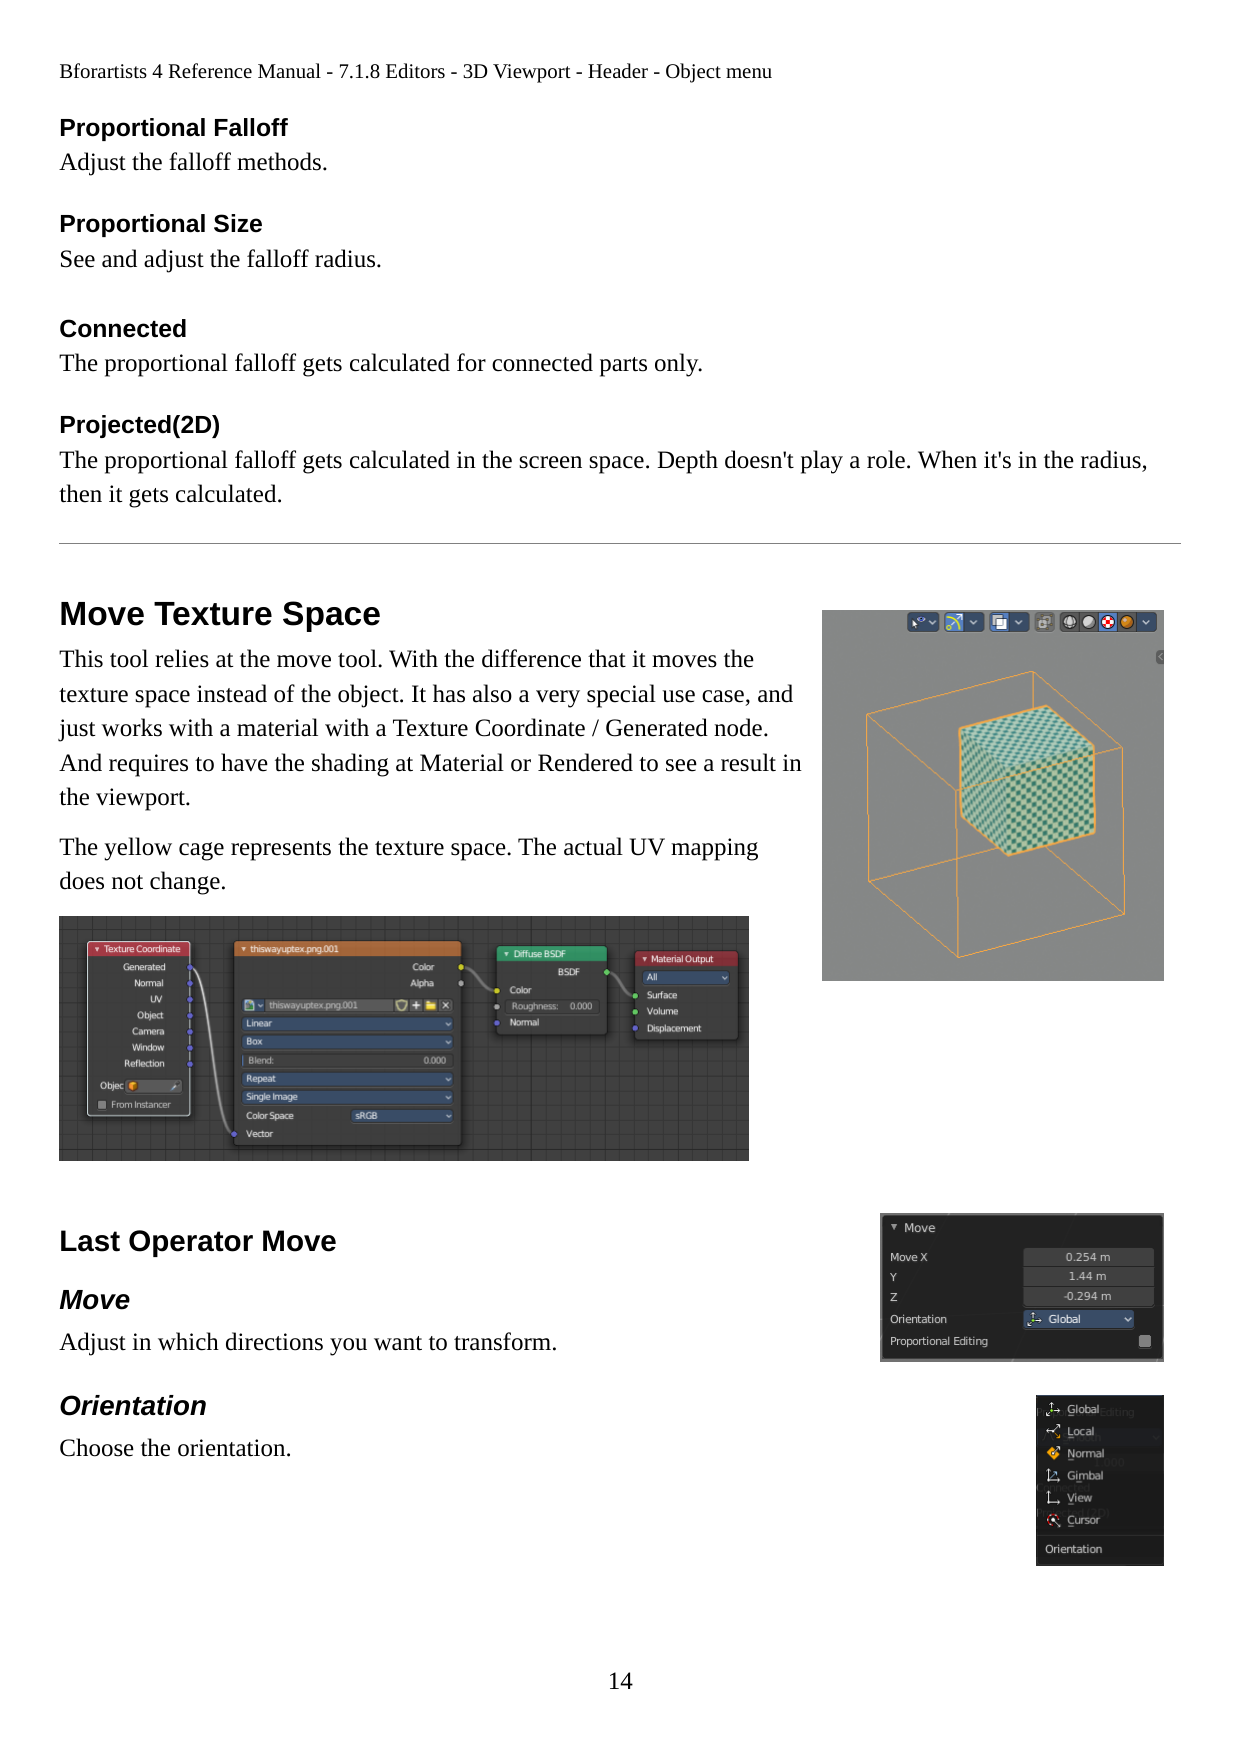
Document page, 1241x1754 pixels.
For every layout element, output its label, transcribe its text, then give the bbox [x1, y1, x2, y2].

subtitle [1164, 1224, 1181, 1258]
subtitle [1164, 1283, 1181, 1315]
subtitle Connected [59, 314, 1181, 342]
subtitle Move [59, 1283, 880, 1315]
picture [880, 1213, 1164, 1362]
subtitle Last Operator Move [59, 1224, 880, 1258]
text The proportional falloff gets calculated in the screen space. Depth doesn't play a role. When it's in the radius, then it gets calculated. [59, 445, 1181, 508]
picture [1036, 1395, 1164, 1566]
text This tool relies at the move tool. With the difference that it moves the texture space instead of the object. It has also a very special use case, and just works with a material with a Texture Coordinate / Generated node. And requires to have the shading at Material or Rendered to see a result in the viewport. [59, 644, 822, 811]
picture [59, 916, 749, 1161]
picture [822, 610, 1164, 981]
subtitle Proportional Falloff [59, 113, 1181, 141]
text [1164, 1433, 1181, 1462]
text The proportional falloff gets calculated for connected parts only. [59, 348, 1181, 377]
text See and adjust the falloff radius. [59, 244, 1181, 272]
subtitle Orientation [59, 1389, 1181, 1421]
text Adjust the falloff methods. [59, 147, 1181, 176]
subtitle Move Texture Space [59, 593, 1181, 632]
text Choose the orientation. [59, 1433, 1036, 1462]
text The yellow cage represents the texture space. The actual UV mapping does not change. [59, 832, 822, 895]
subtitle Projected(2D) [59, 410, 1181, 439]
subtitle Proportional Size [59, 209, 1181, 237]
text Adjust in which directions you want to transform. [59, 1327, 880, 1356]
